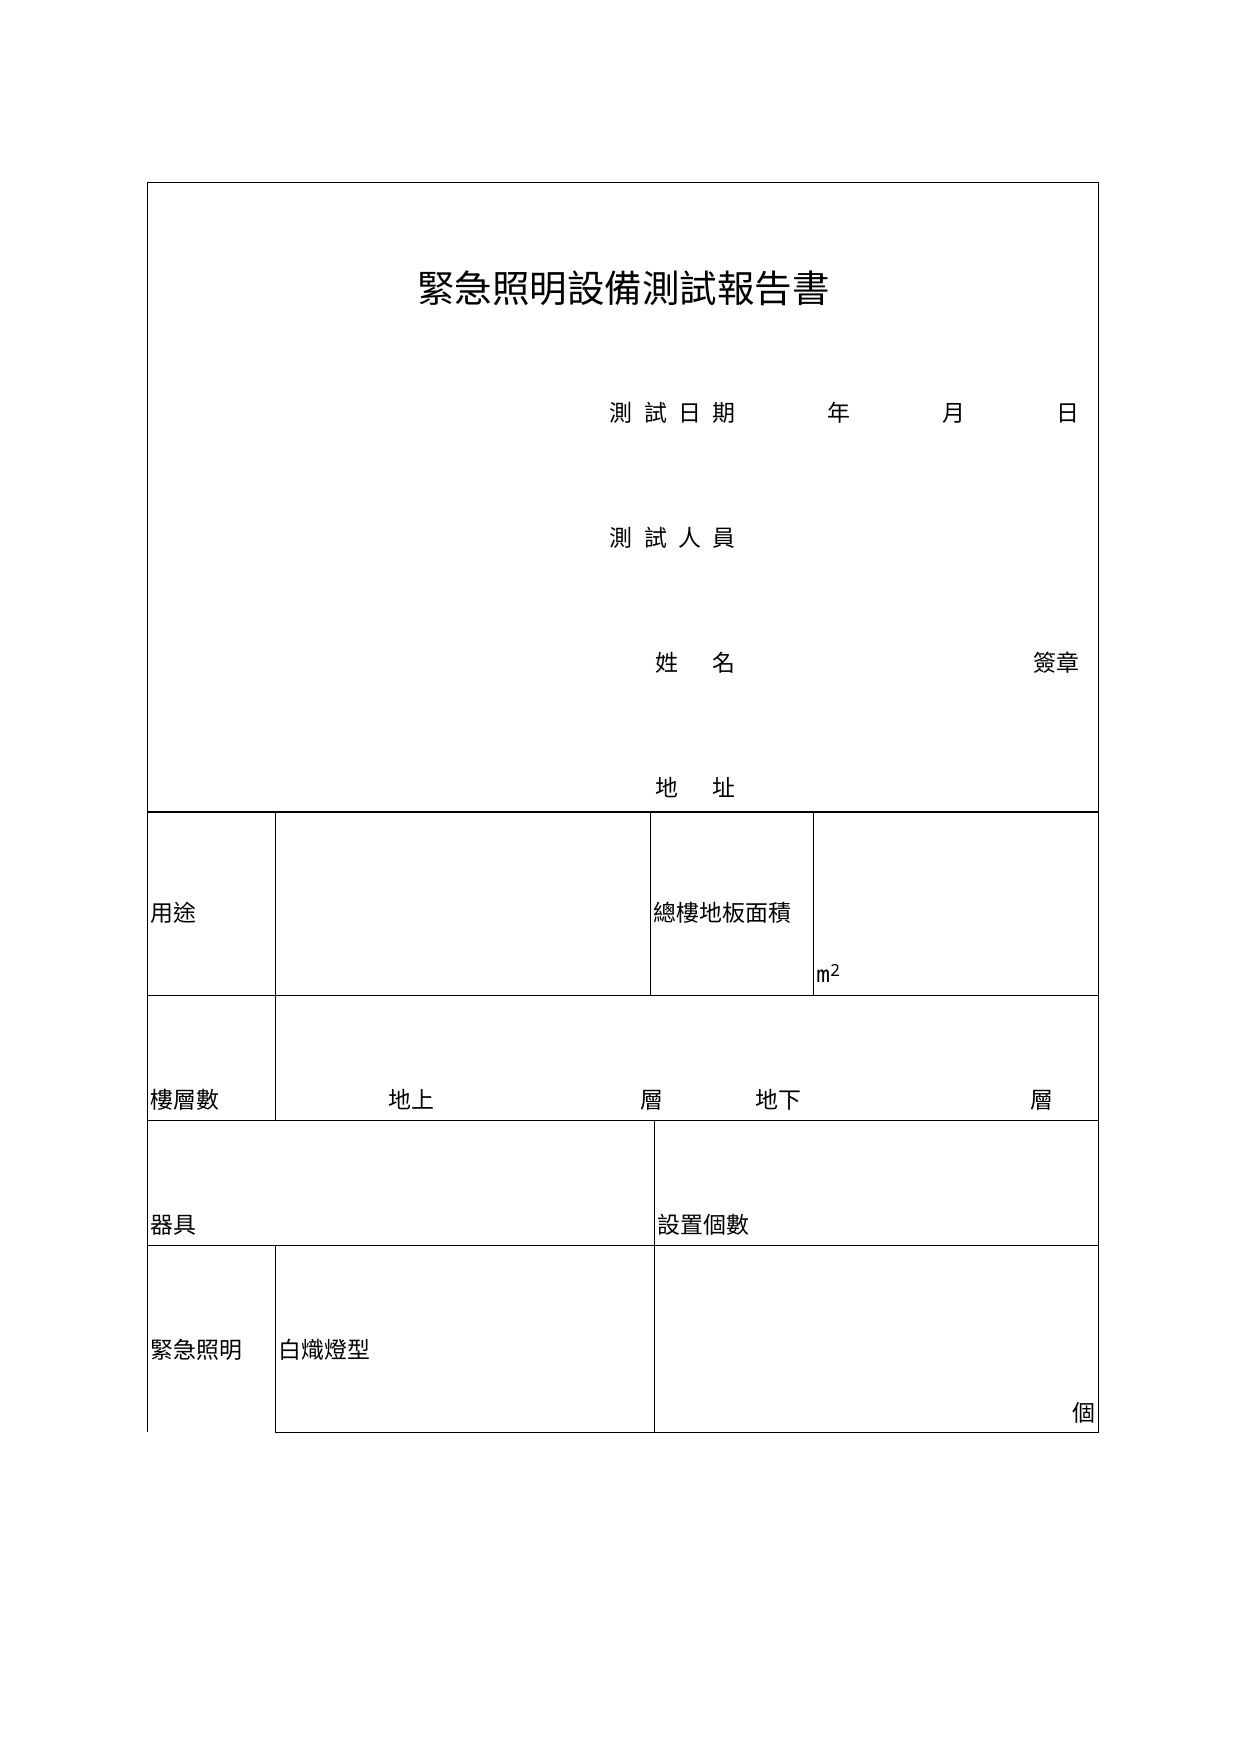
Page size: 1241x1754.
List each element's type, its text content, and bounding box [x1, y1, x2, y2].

table_cell 設置個數 [655, 1121, 1098, 1245]
table_cell [148, 436, 601, 561]
table_header 緊急照明設備測試報告書 [148, 183, 1098, 320]
table_cell 總樓地板面積 [651, 813, 813, 995]
table_cell 姓 名 簽章 [601, 561, 1098, 686]
table_cell m2 [814, 813, 1098, 995]
table_cell [148, 686, 601, 811]
table_cell 緊急照明 [148, 1246, 275, 1432]
table_cell 白熾燈型 [276, 1246, 654, 1432]
table_cell 地上 層 地下 層 [276, 996, 1098, 1120]
table_cell [276, 813, 650, 995]
table_cell 測 試 人 員 [601, 436, 1098, 561]
table_cell 用途 [148, 813, 275, 995]
table_cell 測 試 日 期 年 月 日 [601, 320, 1098, 436]
table_cell [148, 561, 601, 686]
table_cell 個 [655, 1246, 1098, 1432]
table_cell 器具 [148, 1121, 654, 1245]
table_cell 樓層數 [148, 996, 275, 1120]
table_cell [148, 320, 601, 436]
table_cell 地 址 [601, 686, 1098, 811]
